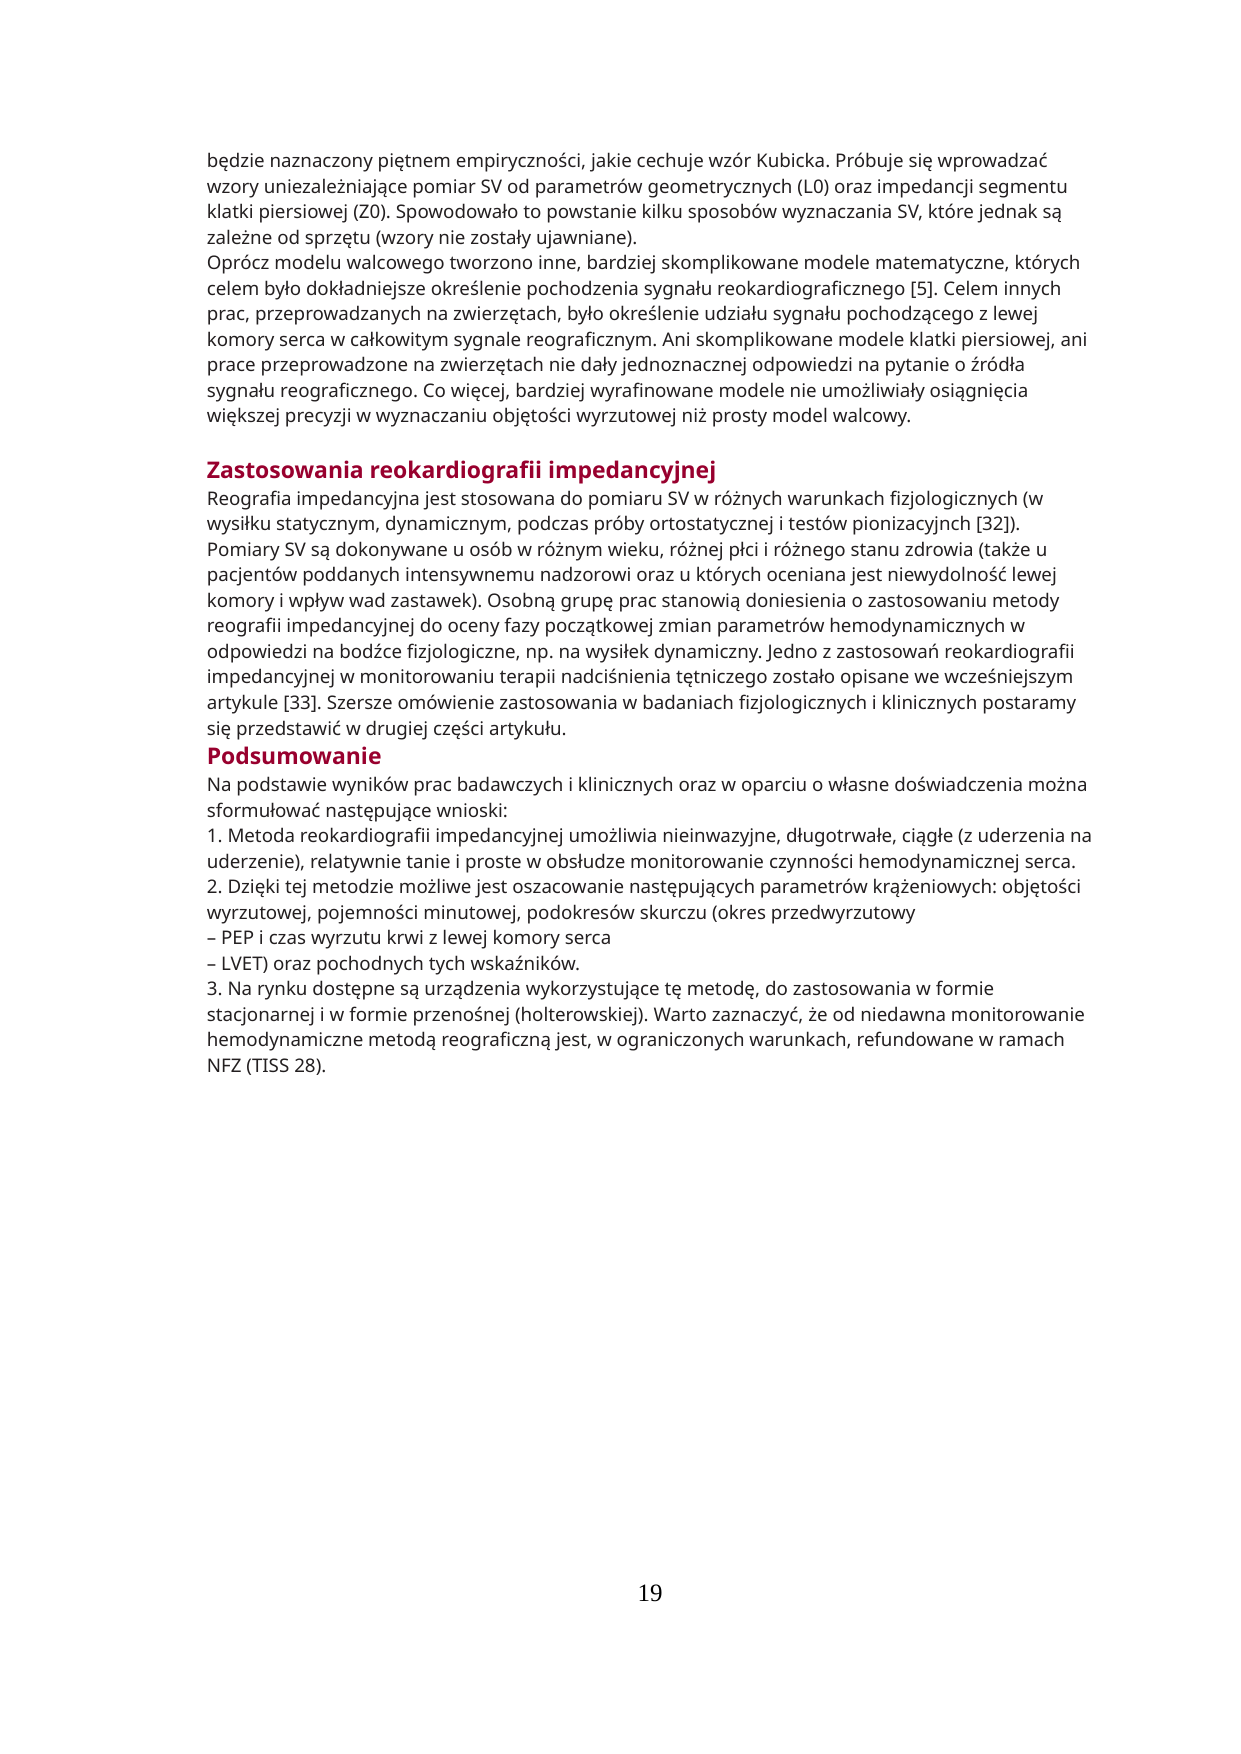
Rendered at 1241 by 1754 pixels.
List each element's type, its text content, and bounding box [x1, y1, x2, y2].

text będzie naznaczony piętnem empiryczności, jakie cechuje wzór Kubicka. Próbuje się wprowadzać wzory uniezależniające pomiar SV od parametrów geometrycznych (L0) oraz impedancji segmentu klatki piersiowej (Z0). Spowodowało to powstanie kilku sposobów wyznaczania SV, które jednak są zależne od sprzętu (wzory nie zostały ujawniane). Oprócz modelu walcowego tworzono inne, bardziej skomplikowane modele matematyczne, których celem było dokładniejsze określenie pochodzenia sygnału reokardiograficznego [5]. Celem innych prac, przeprowadzanych na zwierzętach, było określenie udziału sygnału pochodzącego z lewej komory serca w całkowitym sygnale reograficznym. Ani skomplikowane modele klatki piersiowej, ani prace przeprowadzone na zwierzętach nie dały jednoznacznej odpowiedzi na pytanie o źródła sygnału reograficznego. Co więcej, bardziej wyrafinowane modele nie umożliwiały osiągnięcia większej precyzji w wyznaczaniu objętości wyrzutowej niż prosty model walcowy. Zastosowania reokardiografii impedancyjnej Reografia impedancyjna jest stosowana do pomiaru SV w różnych warunkach fizjologicznych (w wysiłku statycznym, dynamicznym, podczas próby ortostatycznej i testów pionizacyjnch [32]). Pomiary SV są dokonywane u osób w różnym wieku, różnej płci i różnego stanu zdrowia (także u pacjentów poddanych intensywnemu nadzorowi oraz u których oceniana jest niewydolność lewej komory i wpływ wad zastawek). Osobną grupę prac stanowią doniesienia o zastosowaniu metody reografii impedancyjnej do oceny fazy początkowej zmian parametrów hemodynamicznych w odpowiedzi na bodźce fizjologiczne, np. na wysiłek dynamiczny. Jedno z zastosowań reokardiografii impedancyjnej w monitorowaniu terapii nadciśnienia tętniczego zostało opisane we wcześniejszym artykule [33]. Szersze omówienie zastosowania w badaniach fizjologicznych i klinicznych postaramy się przedstawić w drugiej części artykułu. Podsumowanie Na podstawie wyników prac badawczych i klinicznych oraz w oparciu o własne doświadczenia można sformułować następujące wnioski: 1. Metoda reokardiografii impedancyjnej umożliwia nieinwazyjne, długotrwałe, ciągłe (z uderzenia na uderzenie), relatywnie tanie i proste w obsłudze monitorowanie czynności hemodynamicznej serca. 2. Dzięki tej metodzie możliwe jest oszacowanie następujących parametrów krążeniowych: objętości wyrzutowej, pojemności minutowej, podokresów skurczu (okres przedwyrzutowy – PEP i czas wyrzutu krwi z lewej komory serca – LVET) oraz pochodnych tych wskaźników. 3. Na rynku dostępne są urządzenia wykorzystujące tę metodę, do zastosowania w formie stacjonarnej i w formie przenośnej (holterowskiej). Warto zaznaczyć, że od niedawna monitorowanie hemodynamiczne metodą reograficzną jest, w ograniczonych warunkach, refundowane w ramach NFZ (TISS 28). [207, 148, 1093, 1078]
